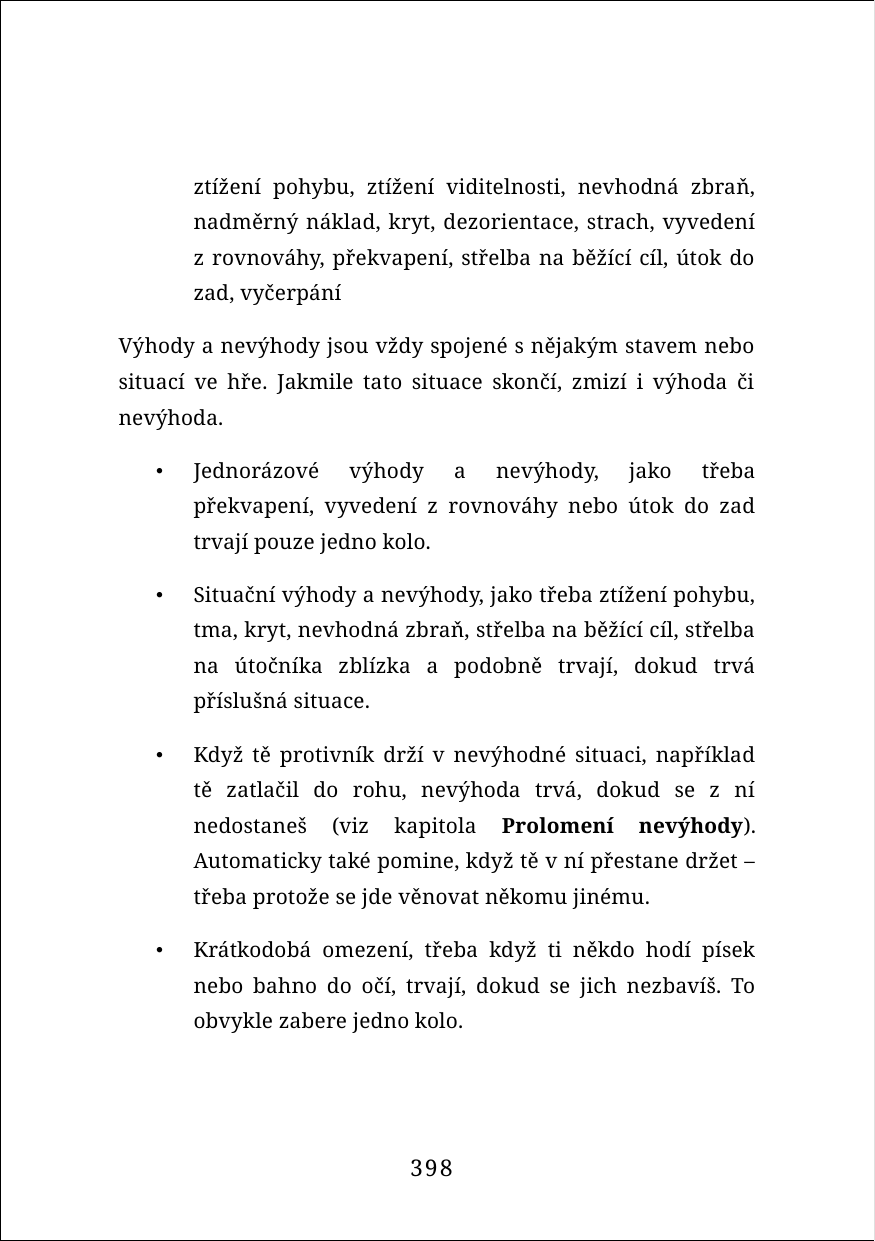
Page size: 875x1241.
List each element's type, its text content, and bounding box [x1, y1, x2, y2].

list ztížení pohybu, ztížení viditelnosti, nevhodná zbraň, nadměrný náklad, kryt, dezorientace, strach, vyvedení z rovnováhy, překvapení, střelba na běžící cíl, útok do zad, vyčerpání [156, 172, 756, 307]
list Když tě protivník drží v nevýhodné situaci, například tě zatlačil do rohu, nevýhoda trvá, dokud se z ní nedostaneš (viz kapitola Prolomení nevýhody). Automaticky také pomine, když tě v ní přestane držet – třeba protože se jde věnovat někomu jinému. [156, 740, 756, 910]
text Výhody a nevýhody jsou vždy spojené s nějakým stavem nebo situací ve hře. Jakmile tato situace skončí, zmizí i výhoda či nevýhoda. [118, 332, 756, 431]
list Situační výhody a nevýhody, jako třeba ztížení pohybu, tma, kryt, nevhodná zbraň, střelba na běžící cíl, střelba na útočníka zblízka a podobně trvají, dokud trvá příslušná situace. [156, 580, 756, 715]
list Jednorázové výhody a nevýhody, jako třeba překvapení, vyvedení z rovnováhy nebo útok do zad trvají pouze jedno kolo. [156, 456, 756, 555]
list Krátkodobá omezení, třeba když ti někdo hodí písek nebo bahno do očí, trvají, dokud se jich nezbavíš. To obvykle zabere jedno kolo. [156, 935, 756, 1035]
